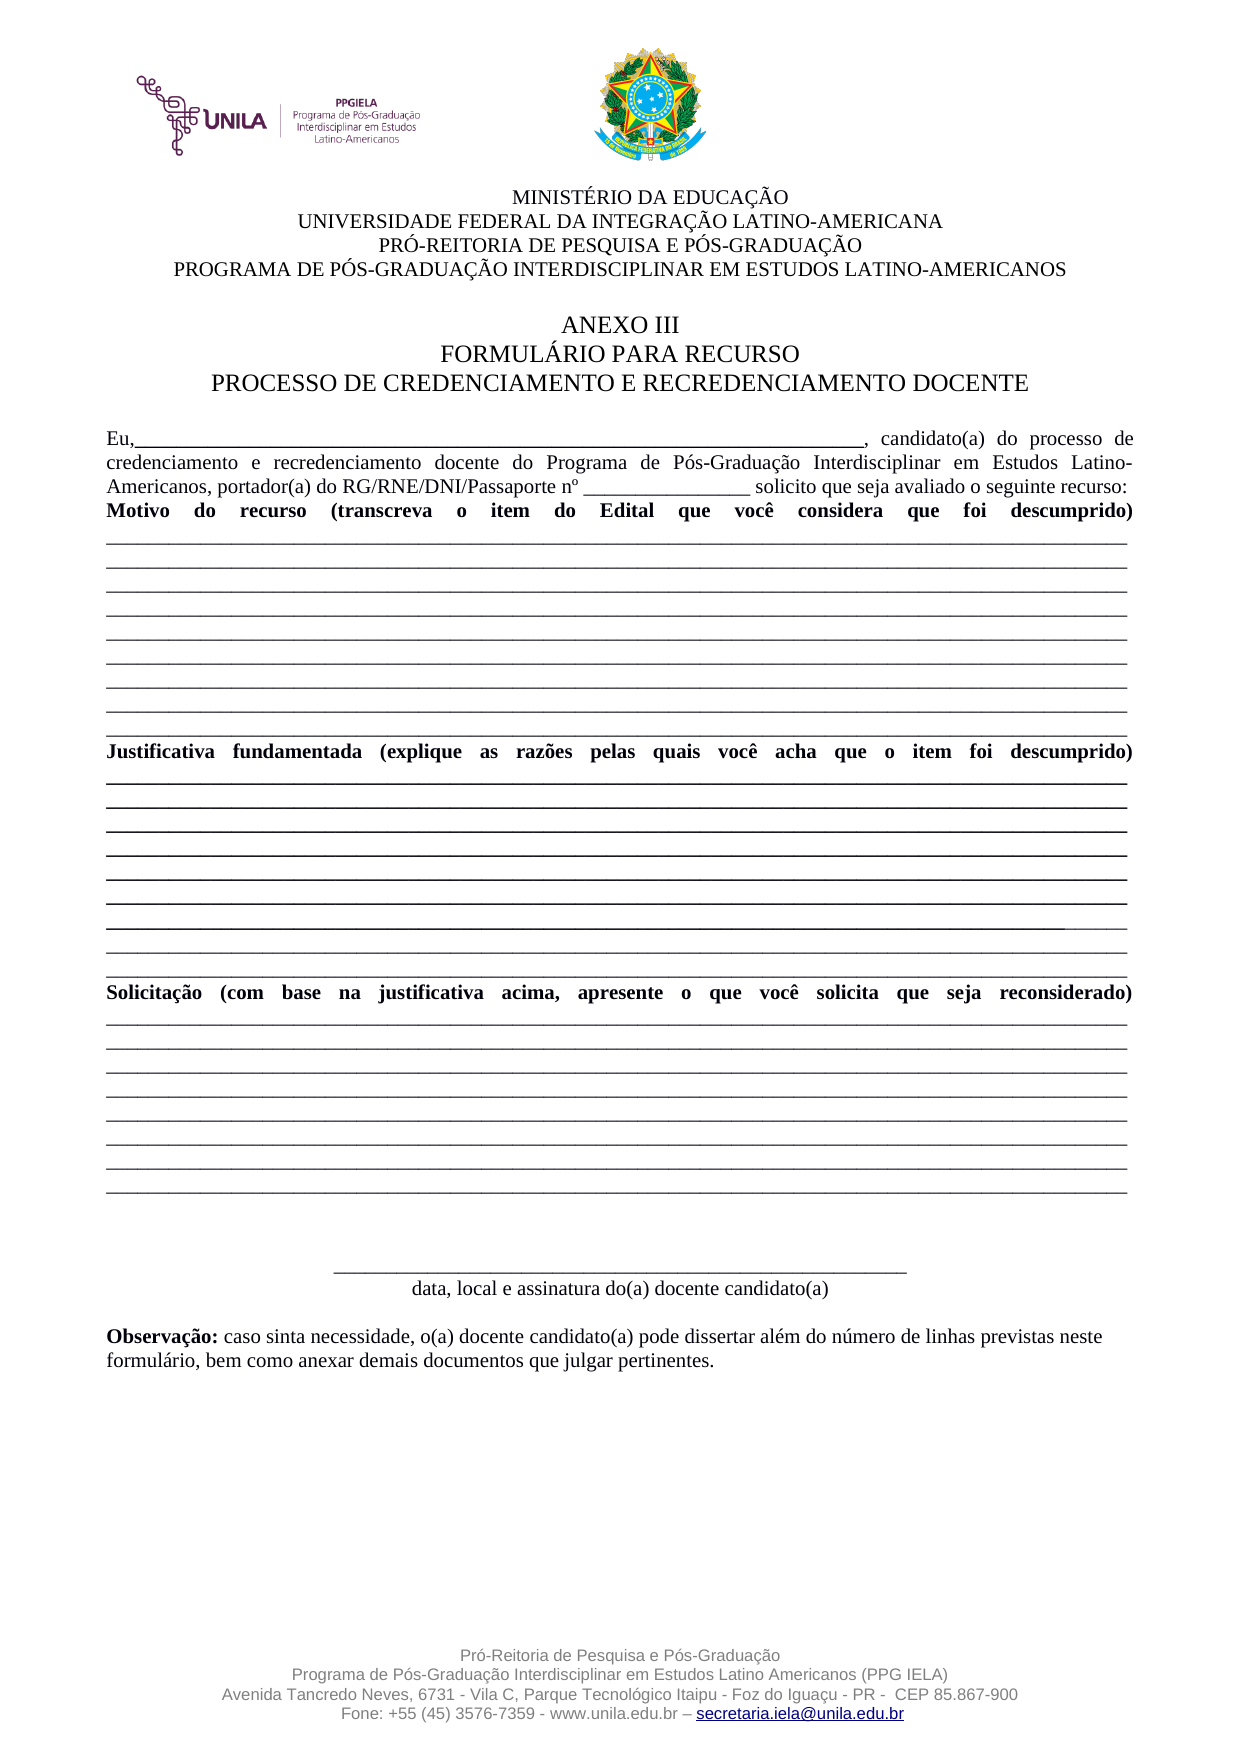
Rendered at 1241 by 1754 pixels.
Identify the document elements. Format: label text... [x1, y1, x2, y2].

picture [123, 62, 433, 168]
picture [614, 138, 629, 147]
text data, local e assinatura do(a) docente candidato(a) [106, 1276, 1134, 1300]
text Observação: caso sinta necessidade, o(a) docente candidato(a) pode dissertar além do número de linhas previstas neste formulário, bem como anexar demais documentos que julgar pertinentes. [106, 1300, 1134, 1372]
text ANEXO III [106, 310, 1134, 339]
text FORMULÁRIO PARA RECURSO PROCESSO DE CREDENCIAMENTO E RECREDENCIAMENTO DOCENTE [106, 339, 1134, 397]
text Motivo do recurso (transcreva o item do Edital que você considera que foi descumprido) __________________________________________________________________________________________________________________________________________________________________________________________________________________________________________________________________________________________________________________________________________________________________________________________________________________________________________________________________________________________________________________________________________________________________________________________________________________________________________________________________________________________________________________________________________________________________________________________________________________________________________________________________________________________________________________ [106, 498, 1134, 739]
text Justificativa fundamentada (explique as razões pelas quais você acha que o item foi descumprido) __________________________________________________________________________________________________________________________________________________________________________________________________________________________________________________________________________________________________________________________________________________________________________________________________________________________________________________________________________________________________________________________________________________________________________________________________________________________________________________________________________________________________________________________________________________________________________________________________________________________________________________________________________________________________________________ [106, 739, 1134, 980]
text Eu,______________________________________________________________________, candidato(a) do processo de credenciamento e recredenciamento docente do Programa de Pós-Graduação Interdisciplinar em Estudos Latino-Americanos, portador(a) do RG/RNE/DNI/Passaporte nº ________________ solicito que seja avaliado o seguinte recurso: [106, 426, 1134, 498]
text _______________________________________________________ [106, 1252, 1134, 1276]
text Solicitação (com base na justificativa acima, apresente o que você solicita que seja reconsiderado) ________________________________________________________________________________________________________________________________________________________________________________________________________________________________________________________________________________________________________________________________________________________________________________________________________________________________________________________________________________________________________________________________________________________________________________________________________________________________________________________________________________________________________________________________________________________________________________________________________________ [106, 980, 1134, 1196]
picture [673, 138, 684, 147]
picture [594, 48, 707, 161]
